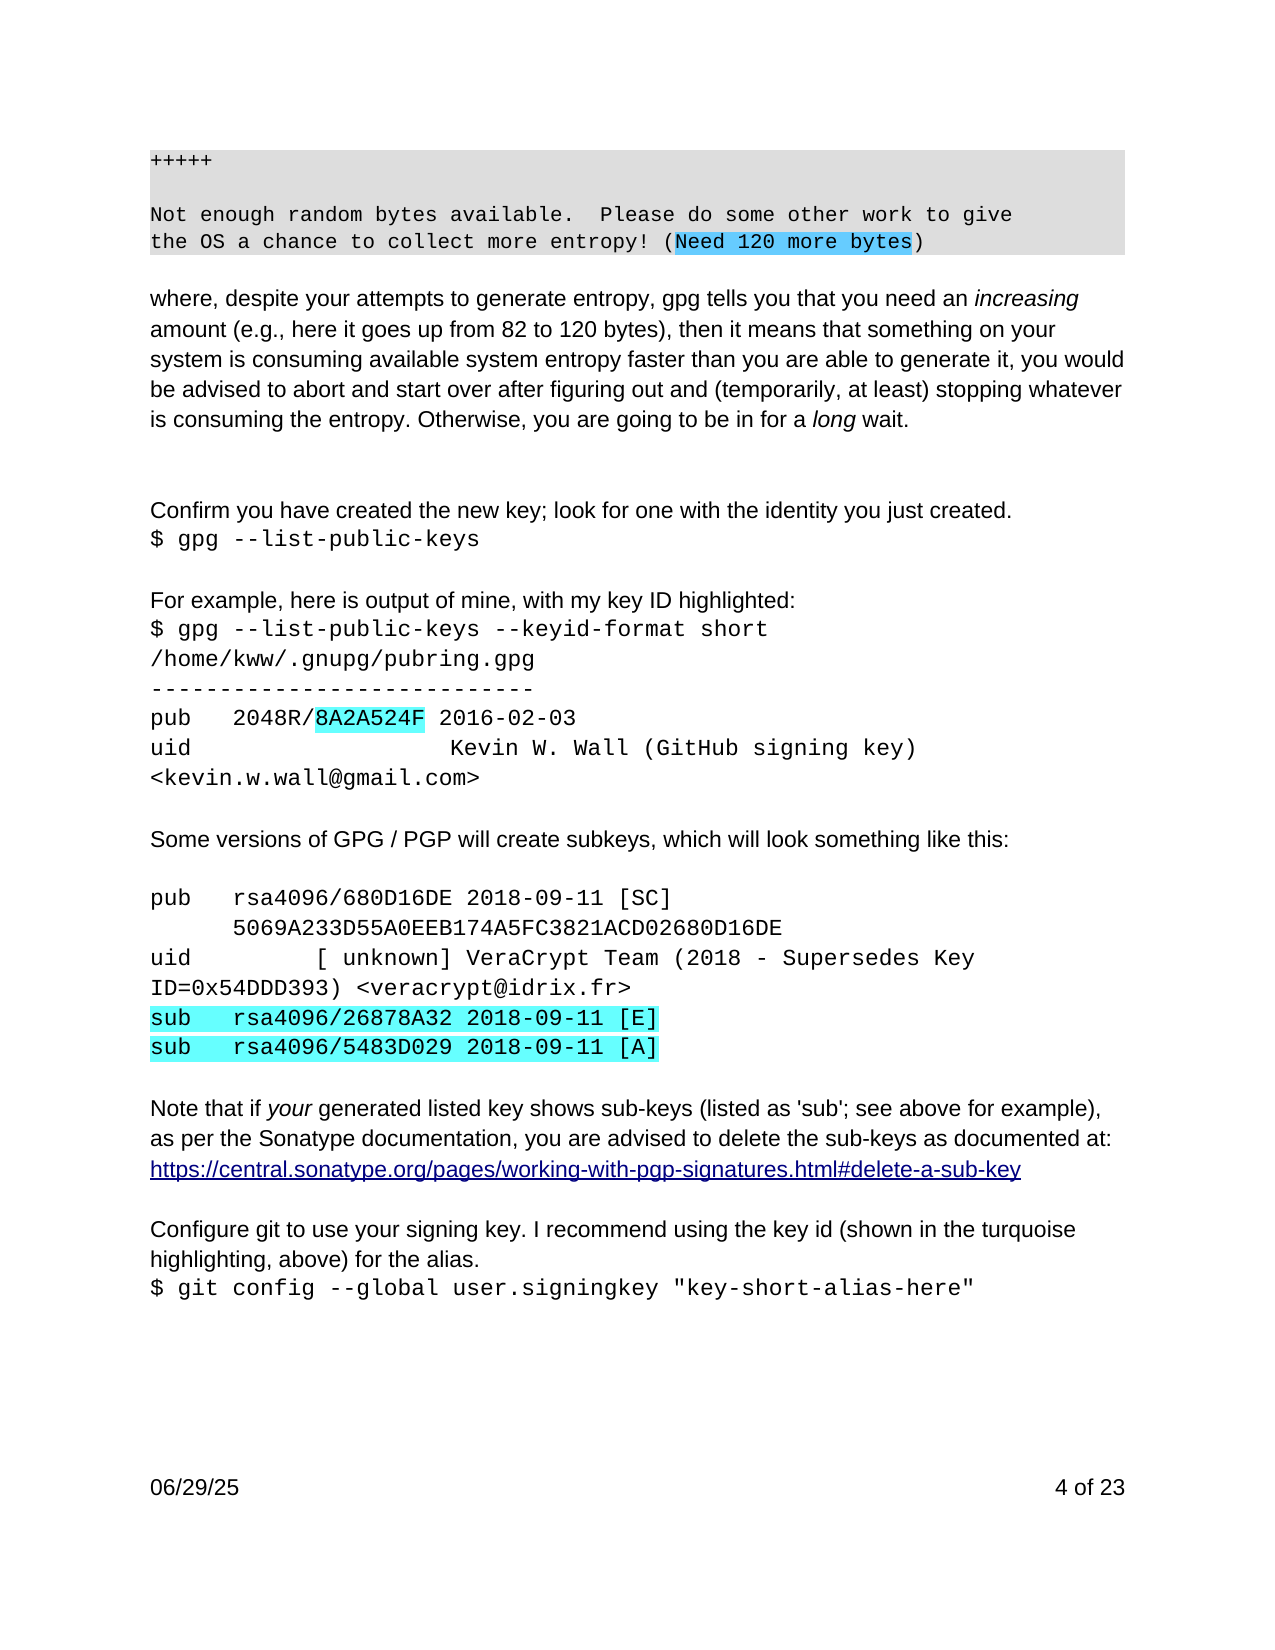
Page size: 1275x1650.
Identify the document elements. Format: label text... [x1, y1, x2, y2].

text For example, here is output of mine, with my key ID highlighted: [150, 587, 1125, 613]
text Some versions of GPG / PGP will create subkeys, which will look something like this: [150, 826, 1125, 853]
text where, despite your attempts to generate entropy, gpg tells you that you need an increasing amount (e.g., here it goes up from 82 to 120 bytes), then it means that something on your system is consuming available system entropy faster than you are able to generate it, you would be advised to abort and start over after figuring out and (temporarily, at least) stopping whatever is consuming the entropy. Otherwise, you are going to be in for a long wait. [150, 285, 1125, 433]
text Note that if your generated listed key shows sub-keys (listed as 'sub'; see above for example), as per the Sonatype documentation, you are advised to delete the sub-keys as documented at: [150, 1095, 1125, 1152]
text $ git config --global user.signingkey "key-short-alias-here" [150, 1276, 1125, 1302]
text sub rsa4096/26878A32 2018-09-11 [E] [150, 1006, 1125, 1032]
text uid Kevin W. Wall (GitHub signing key) <kevin.w.wall@gmail.com> [150, 736, 1125, 792]
text uid [ unknown] VeraCrypt Team (2018 - Supersedes Key ID=0x54DDD393) <veracrypt@idrix.fr> [150, 946, 1125, 1002]
text ---------------------------- [150, 677, 1125, 703]
text pub rsa4096/680D16DE 2018-09-11 [SC] [150, 887, 1125, 913]
text Confirm you have created the new key; look for one with the identity you just created. [150, 497, 1125, 523]
text 5069A233D55A0EEB174A5FC3821ACD02680D16DE [150, 916, 1125, 942]
text sub rsa4096/5483D029 2018-09-11 [A] [150, 1036, 1125, 1062]
text $ gpg --list-public-keys --keyid-format short [150, 617, 1125, 643]
text Configure git to use your signing key. I recommend using the key id (shown in the turquoise highlighting, above) for the alias. [150, 1216, 1125, 1273]
text pub 2048R/8A2A524F 2016-02-03 [150, 707, 1125, 733]
text /home/kww/.gnupg/pubring.gpg [150, 647, 1125, 673]
table_header +++++ Not enough random bytes available. Please do some other work to give the OS a chance to collect more entropy! (Need 120 more bytes) [150, 150, 1125, 255]
text $ gpg --list-public-keys [150, 527, 1125, 553]
text https://central.sonatype.org/pages/working-with-pgp-signatures.html#delete-a-sub-key [150, 1156, 1125, 1182]
